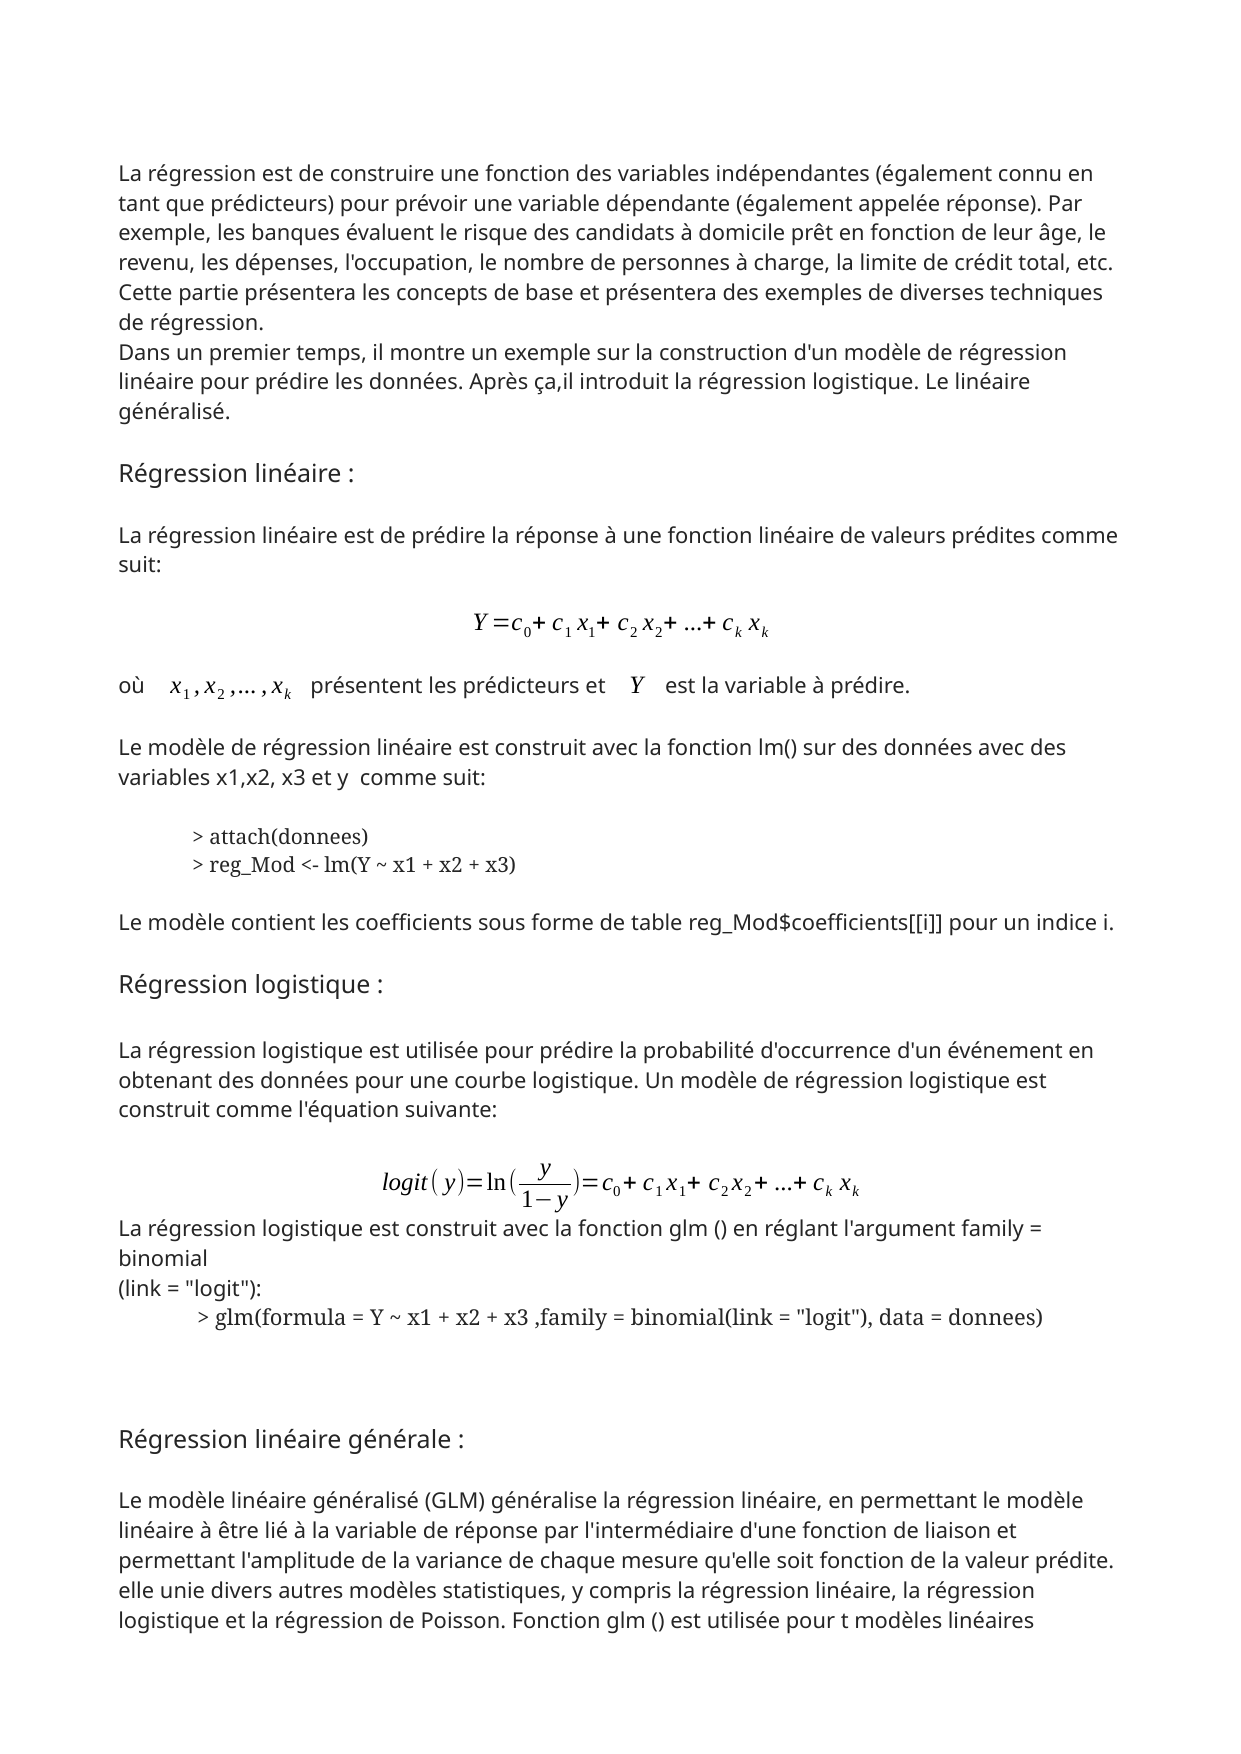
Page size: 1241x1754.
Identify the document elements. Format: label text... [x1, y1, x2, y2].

text > glm(formula = Y ~ x1 + x2 + x3 ,family = binomial(link = "logit"), data = donnees) [118, 1302, 1123, 1332]
text La régression logistique est construit avec la fonction glm () en réglant l'argument family = binomial [118, 1213, 1123, 1273]
text Dans un premier temps, il montre un exemple sur la construction d'un modèle de régression linéaire pour prédire les données. Après ça,il introduit la régression logistique. Le linéaire généralisé. [118, 337, 1123, 426]
text Cette partie présentera les concepts de base et présentera des exemples de diverses techniques de régression. [118, 277, 1123, 337]
text > reg_Mod <- lm(Y ~ x1 + x2 + x3) [118, 850, 1123, 879]
text > attach(donnees) [118, 822, 1123, 850]
text Le modèle contient les coefficients sous forme de table reg_Mod$coefficients[[i]] pour un indice i. [118, 907, 1123, 937]
text (link = "logit"): [118, 1273, 1123, 1302]
text Régression linéaire : [118, 456, 1123, 490]
text La régression logistique est utilisée pour prédire la probabilité d'occurrence d'un événement en obtenant des données pour une courbe logistique. Un modèle de régression logistique est construit comme l'équation suivante: [118, 1035, 1123, 1124]
text où présentent les prédicteurs et est la variable à prédire. [118, 670, 1123, 703]
text Le modèle de régression linéaire est construit avec la fonction lm() sur des données avec des variables x1,x2, x3 et y comme suit: [118, 732, 1123, 792]
text Régression logistique : [118, 967, 1123, 1001]
text Le modèle linéaire généralisé (GLM) généralise la régression linéaire, en permettant le modèle linéaire à être lié à la variable de réponse par l'intermédiaire d'une fonction de liaison et permettant l'amplitude de la variance de chaque mesure qu'elle soit fonction de la valeur prédite. elle unie divers autres modèles statistiques, y compris la régression linéaire, la régression logistique et la régression de Poisson. Fonction glm () est utilisée pour t modèles linéaires [118, 1485, 1123, 1634]
text La régression linéaire est de prédire la réponse à une fonction linéaire de valeurs prédites comme suit: [118, 519, 1123, 579]
text Régression linéaire générale : [118, 1422, 1123, 1456]
text La régression est de construire une fonction des variables indépendantes (également connu en tant que prédicteurs) pour prévoir une variable dépendante (également appelée réponse). Par exemple, les banques évaluent le risque des candidats à domicile prêt en fonction de leur âge, le revenu, les dépenses, l'occupation, le nombre de personnes à charge, la limite de crédit total, etc. [118, 158, 1123, 277]
